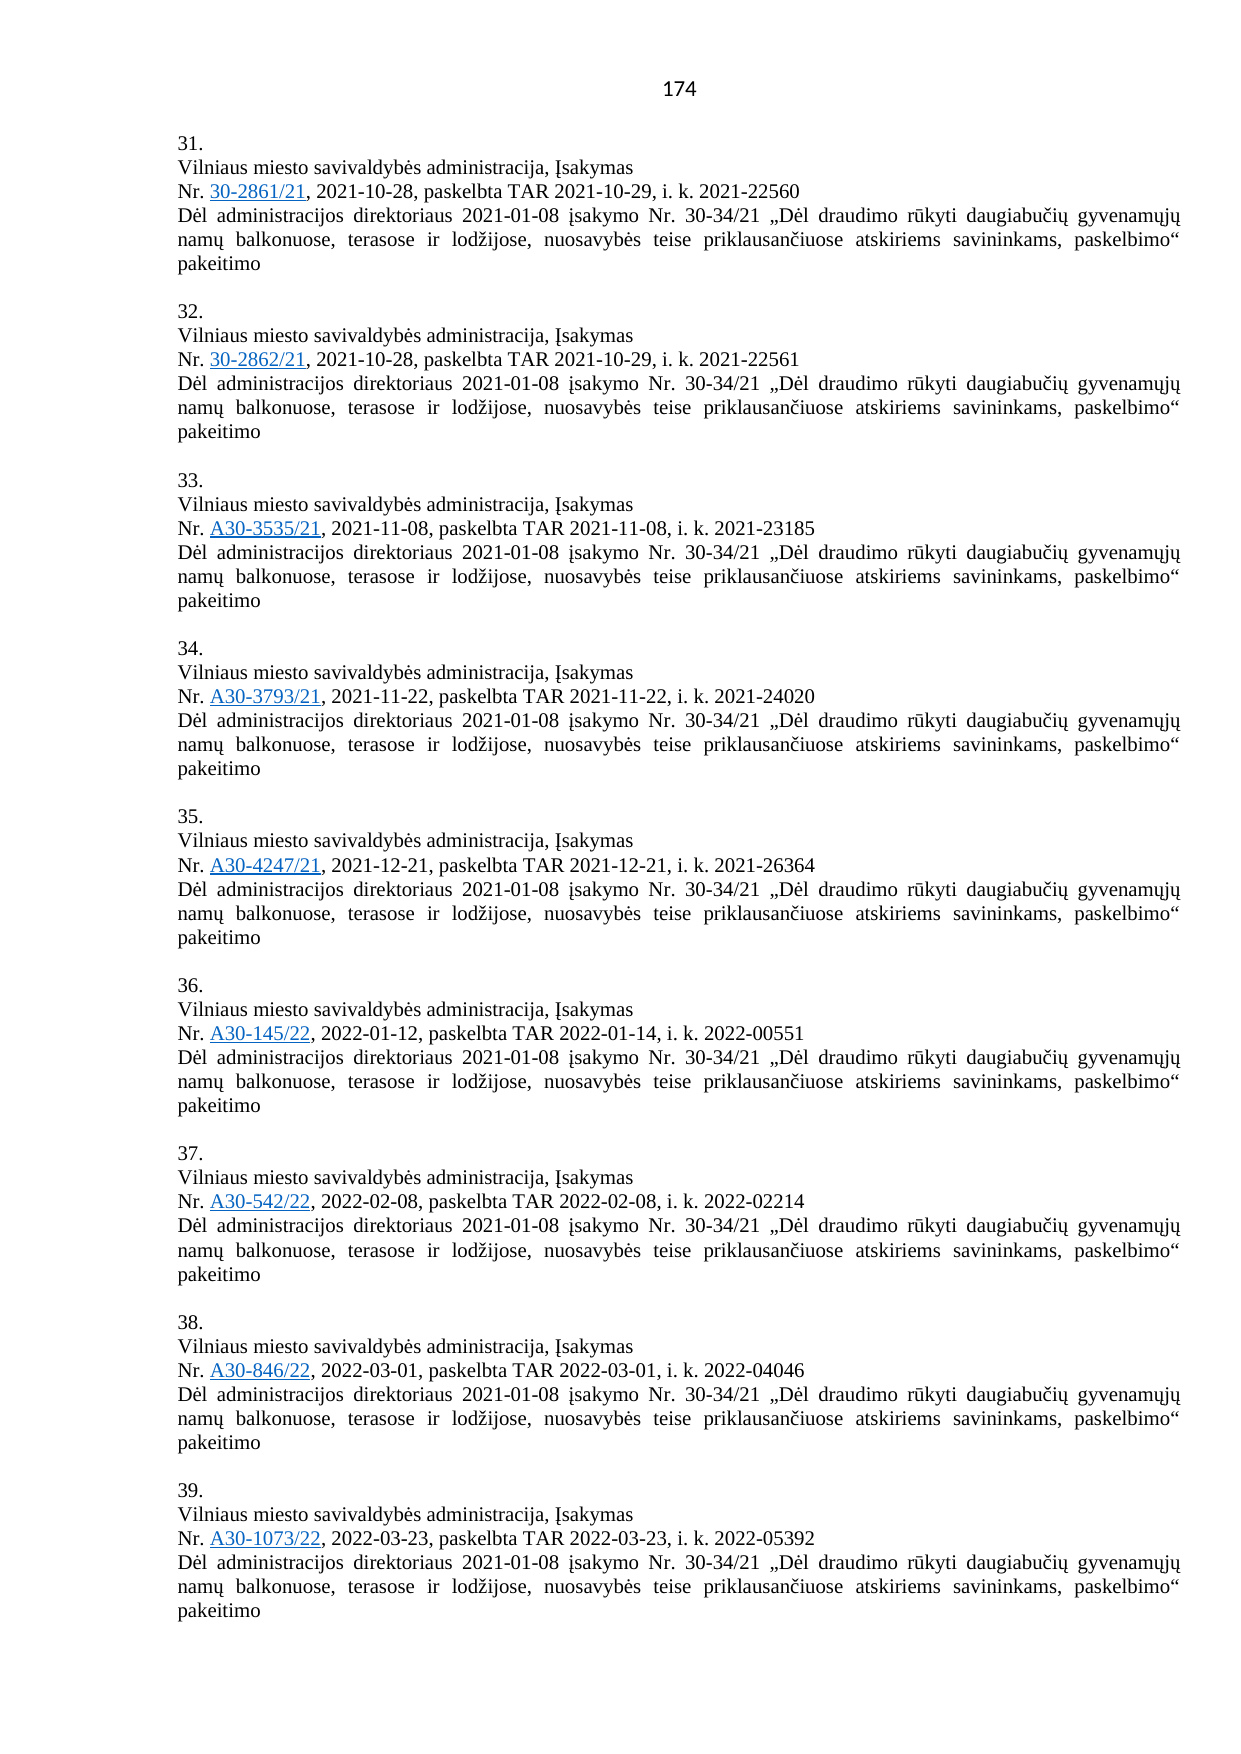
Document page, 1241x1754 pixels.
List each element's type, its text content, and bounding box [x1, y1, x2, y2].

text 37. [177, 1141, 1181, 1165]
text Nr. A30-3793/21, 2021-11-22, paskelbta TAR 2021-11-22, i. k. 2021-24020 [177, 684, 1181, 708]
text Nr. A30-4247/21, 2021-12-21, paskelbta TAR 2021-12-21, i. k. 2021-26364 [177, 852, 1181, 877]
text Dėl administracijos direktoriaus 2021-01-08 įsakymo Nr. 30-34/21 „Dėl draudimo rūkyti daugiabučių gyvenamųjų namų balkonuose, terasose ir lodžijose, nuosavybės teise priklausančiuose atskiriems savininkams, paskelbimo“ pakeitimo [177, 371, 1181, 443]
text Dėl administracijos direktoriaus 2021-01-08 įsakymo Nr. 30-34/21 „Dėl draudimo rūkyti daugiabučių gyvenamųjų namų balkonuose, terasose ir lodžijose, nuosavybės teise priklausančiuose atskiriems savininkams, paskelbimo“ pakeitimo [177, 1382, 1181, 1454]
text 31. [177, 131, 1181, 155]
text 39. [177, 1478, 1181, 1502]
text 38. [177, 1310, 1181, 1334]
text Nr. A30-846/22, 2022-03-01, paskelbta TAR 2022-03-01, i. k. 2022-04046 [177, 1358, 1181, 1382]
text Nr. A30-3535/21, 2021-11-08, paskelbta TAR 2021-11-08, i. k. 2021-23185 [177, 516, 1181, 540]
text Vilniaus miesto savivaldybės administracija, Įsakymas [177, 1165, 1181, 1189]
text Vilniaus miesto savivaldybės administracija, Įsakymas [177, 997, 1181, 1021]
text Vilniaus miesto savivaldybės administracija, Įsakymas [177, 1334, 1181, 1358]
text Vilniaus miesto savivaldybės administracija, Įsakymas [177, 323, 1181, 347]
text Dėl administracijos direktoriaus 2021-01-08 įsakymo Nr. 30-34/21 „Dėl draudimo rūkyti daugiabučių gyvenamųjų namų balkonuose, terasose ir lodžijose, nuosavybės teise priklausančiuose atskiriems savininkams, paskelbimo“ pakeitimo [177, 877, 1181, 949]
text Nr. A30-145/22, 2022-01-12, paskelbta TAR 2022-01-14, i. k. 2022-00551 [177, 1021, 1181, 1045]
text Vilniaus miesto savivaldybės administracija, Įsakymas [177, 1502, 1181, 1526]
text Vilniaus miesto savivaldybės administracija, Įsakymas [177, 492, 1181, 516]
text Nr. A30-542/22, 2022-02-08, paskelbta TAR 2022-02-08, i. k. 2022-02214 [177, 1189, 1181, 1213]
text Nr. 30-2861/21, 2021-10-28, paskelbta TAR 2021-10-29, i. k. 2021-22560 [177, 179, 1181, 203]
text Dėl administracijos direktoriaus 2021-01-08 įsakymo Nr. 30-34/21 „Dėl draudimo rūkyti daugiabučių gyvenamųjų namų balkonuose, terasose ir lodžijose, nuosavybės teise priklausančiuose atskiriems savininkams, paskelbimo“ pakeitimo [177, 540, 1181, 612]
text 34. [177, 636, 1181, 660]
text 33. [177, 467, 1181, 492]
text Vilniaus miesto savivaldybės administracija, Įsakymas [177, 660, 1181, 684]
text Dėl administracijos direktoriaus 2021-01-08 įsakymo Nr. 30-34/21 „Dėl draudimo rūkyti daugiabučių gyvenamųjų namų balkonuose, terasose ir lodžijose, nuosavybės teise priklausančiuose atskiriems savininkams, paskelbimo“ pakeitimo [177, 1550, 1181, 1622]
text Dėl administracijos direktoriaus 2021-01-08 įsakymo Nr. 30-34/21 „Dėl draudimo rūkyti daugiabučių gyvenamųjų namų balkonuose, terasose ir lodžijose, nuosavybės teise priklausančiuose atskiriems savininkams, paskelbimo“ pakeitimo [177, 1045, 1181, 1117]
text Dėl administracijos direktoriaus 2021-01-08 įsakymo Nr. 30-34/21 „Dėl draudimo rūkyti daugiabučių gyvenamųjų namų balkonuose, terasose ir lodžijose, nuosavybės teise priklausančiuose atskiriems savininkams, paskelbimo“ pakeitimo [177, 203, 1181, 275]
text Vilniaus miesto savivaldybės administracija, Įsakymas [177, 155, 1181, 179]
text Nr. A30-1073/22, 2022-03-23, paskelbta TAR 2022-03-23, i. k. 2022-05392 [177, 1526, 1181, 1550]
text Vilniaus miesto savivaldybės administracija, Įsakymas [177, 828, 1181, 852]
text 32. [177, 299, 1181, 323]
text Dėl administracijos direktoriaus 2021-01-08 įsakymo Nr. 30-34/21 „Dėl draudimo rūkyti daugiabučių gyvenamųjų namų balkonuose, terasose ir lodžijose, nuosavybės teise priklausančiuose atskiriems savininkams, paskelbimo“ pakeitimo [177, 708, 1181, 780]
text Dėl administracijos direktoriaus 2021-01-08 įsakymo Nr. 30-34/21 „Dėl draudimo rūkyti daugiabučių gyvenamųjų namų balkonuose, terasose ir lodžijose, nuosavybės teise priklausančiuose atskiriems savininkams, paskelbimo“ pakeitimo [177, 1213, 1181, 1286]
text 35. [177, 804, 1181, 828]
text 36. [177, 973, 1181, 997]
text Nr. 30-2862/21, 2021-10-28, paskelbta TAR 2021-10-29, i. k. 2021-22561 [177, 347, 1181, 371]
